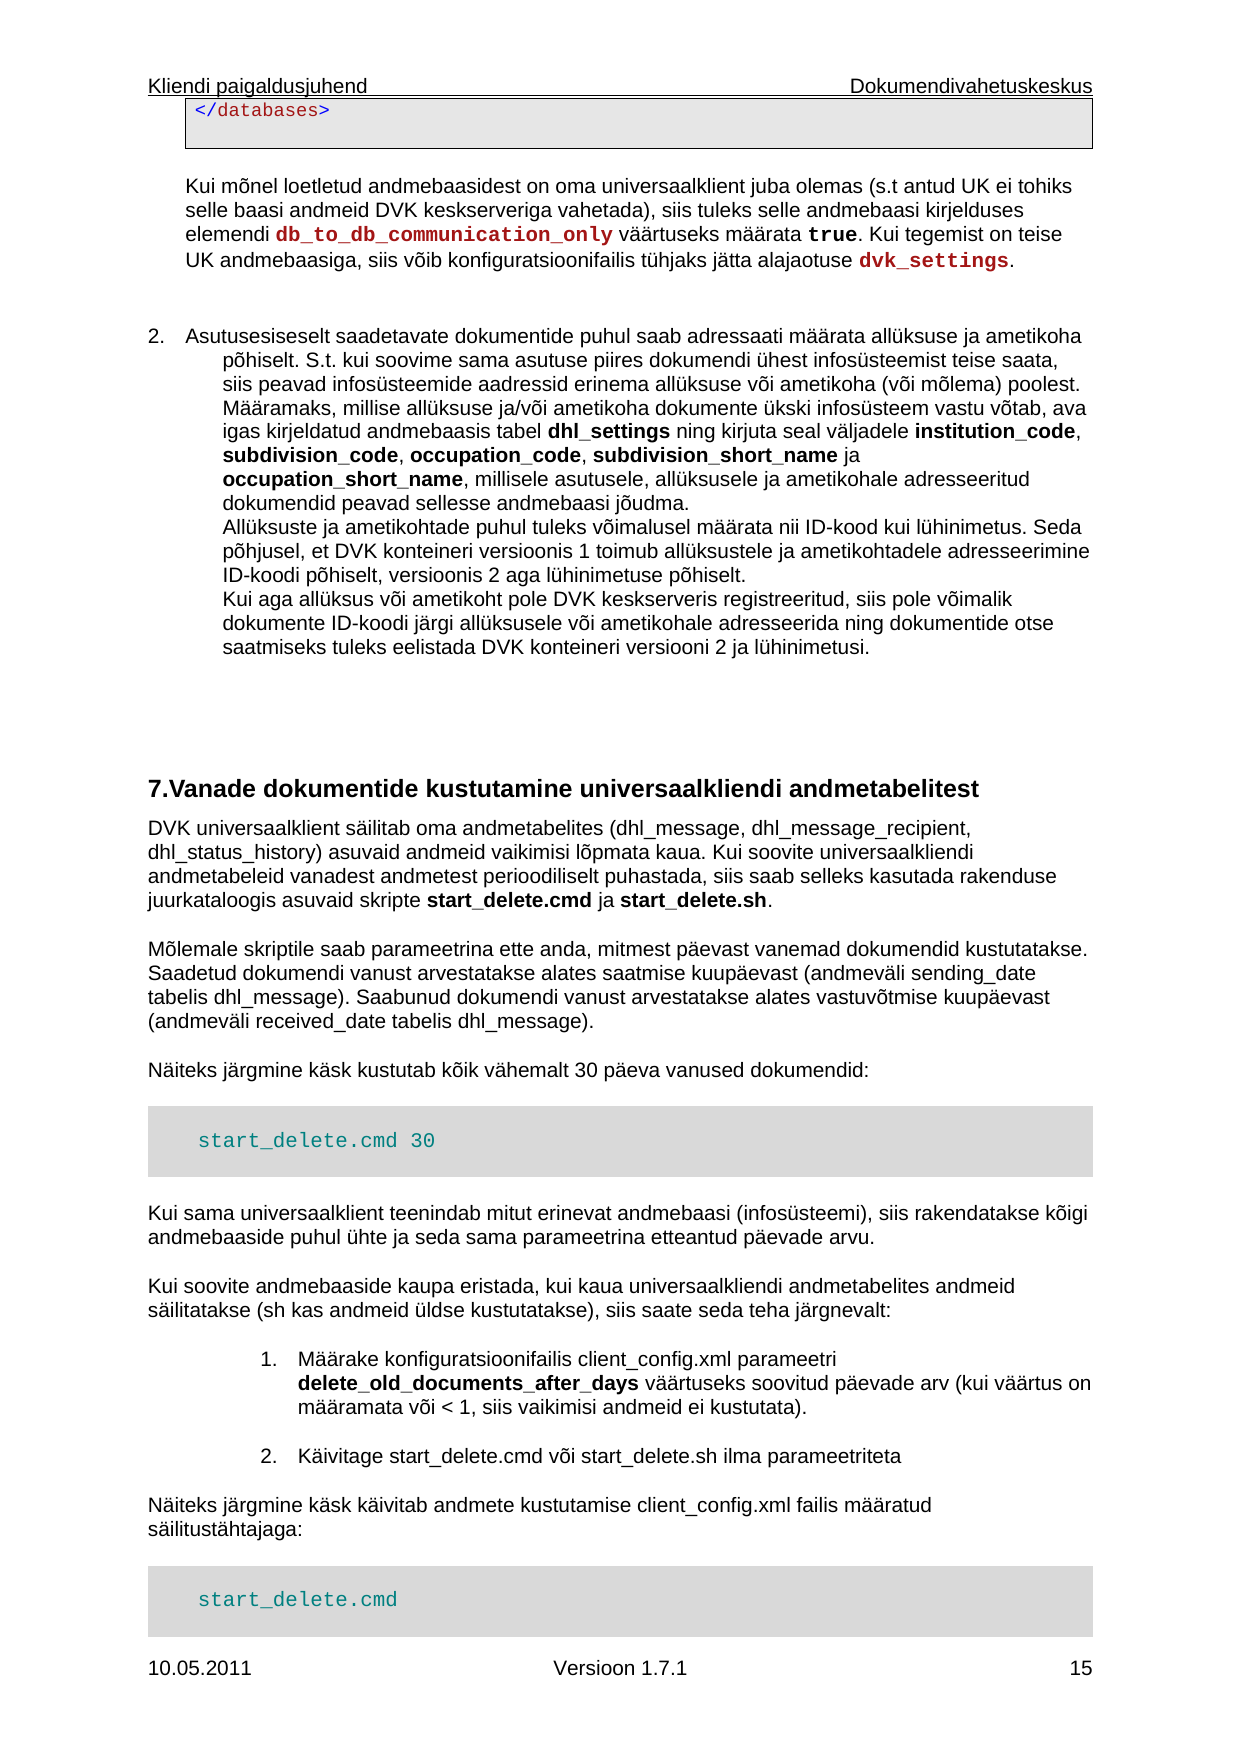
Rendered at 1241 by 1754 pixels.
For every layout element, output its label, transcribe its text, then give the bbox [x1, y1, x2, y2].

text Kui sama universaalklient teenindab mitut erinevat andmebaasi (infosüsteemi), siis rakendatakse kõigi andmebaaside puhul ühte ja seda sama parameetrina etteantud päevade arvu. [148, 1201, 1093, 1249]
text Kui mõnel loetletud andmebaasidest on oma universaalklient juba olemas (s.t antud UK ei tohiks selle baasi andmeid DVK keskserveriga vahetada), siis tuleks selle andmebaasi kirjelduses elemendi db_to_db_communication_only väärtuseks määrata true. Kui tegemist on teise UK andmebaasiga, siis võib konfiguratsioonifailis tühjaks jätta alajaotuse dvk_settings. [185, 174, 1093, 273]
list Määrake konfiguratsioonifailis client_config.xml parameetri delete_old_documents_after_days väärtuseks soovitud päevade arv (kui väärtus on määramata või < 1, siis vaikimisi andmeid ei kustutata). [260, 1347, 1093, 1419]
list Käivitage start_delete.cmd või start_delete.sh ilma parameetriteta [260, 1444, 1093, 1468]
text </databases> [186, 99, 1092, 119]
text Kui soovite andmebaaside kaupa eristada, kui kaua universaalkliendi andmetabelites andmeid säilitatakse (sh kas andmeid üldse kustutatakse), siis saate seda teha järgnevalt: [148, 1274, 1093, 1322]
subtitle Vanade dokumentide kustutamine universaalkliendi andmetabelitest [148, 774, 1093, 803]
text Näiteks järgmine käsk käivitab andmete kustutamise client_config.xml failis määratud säilitustähtajaga: [148, 1493, 1093, 1541]
list Asutusesiseselt saadetavate dokumentide puhul saab adressaati määrata allüksuse ja ametikoha põhiselt. S.t. kui soovime sama asutuse piires dokumendi ühest infosüsteemist teise saata, siis peavad infosüsteemide aadressid erinema allüksuse või ametikoha (või mõlema) poolest. Määramaks, millise allüksuse ja/või ametikoha dokumente ükski infosüsteem vastu võtab, ava igas kirjeldatud andmebaasis tabel dhl_settings ning kirjuta seal väljadele institution_code, subdivision_code, occupation_code, subdivision_short_name ja occupation_short_name, millisele asutusele, allüksusele ja ametikohale adresseeritud dokumendid peavad sellesse andmebaasi jõudma. Allüksuste ja ametikohtade puhul tuleks võimalusel määrata nii ID-kood kui lühinimetus. Seda põhjusel, et DVK konteineri versioonis 1 toimub allüksustele ja ametikohtadele adresseerimine ID-koodi põhiselt, versioonis 2 aga lühinimetuse põhiselt. Kui aga allüksus või ametikoht pole DVK keskserveris registreeritud, siis pole võimalik dokumente ID-koodi järgi allüksusele või ametikohale adresseerida ning dokumentide otse saatmiseks tuleks eelistada DVK konteineri versiooni 2 ja lühinimetusi. [148, 323, 1093, 659]
text Näiteks järgmine käsk kustutab kõik vähemalt 30 päeva vanused dokumendid: [148, 1057, 1093, 1081]
text Mõlemale skriptile saab parameetrina ette anda, mitmest päevast vanemad dokumendid kustutatakse. Saadetud dokumendi vanust arvestatakse alates saatmise kuupäevast (andmeväli sending_date tabelis dhl_message). Saabunud dokumendi vanust arvestatakse alates vastuvõtmise kuupäevast (andmeväli received_date tabelis dhl_message). [148, 937, 1093, 1032]
text start_delete.cmd [148, 1589, 1093, 1613]
text start_delete.cmd 30 [148, 1130, 1093, 1154]
text DVK universaalklient säilitab oma andmetabelites (dhl_message, dhl_message_recipient, dhl_status_history) asuvaid andmeid vaikimisi lõpmata kaua. Kui soovite universaalkliendi andmetabeleid vanadest andmetest perioodiliselt puhastada, siis saab selleks kasutada rakenduse juurkataloogis asuvaid skripte start_delete.cmd ja start_delete.sh. [148, 816, 1093, 912]
